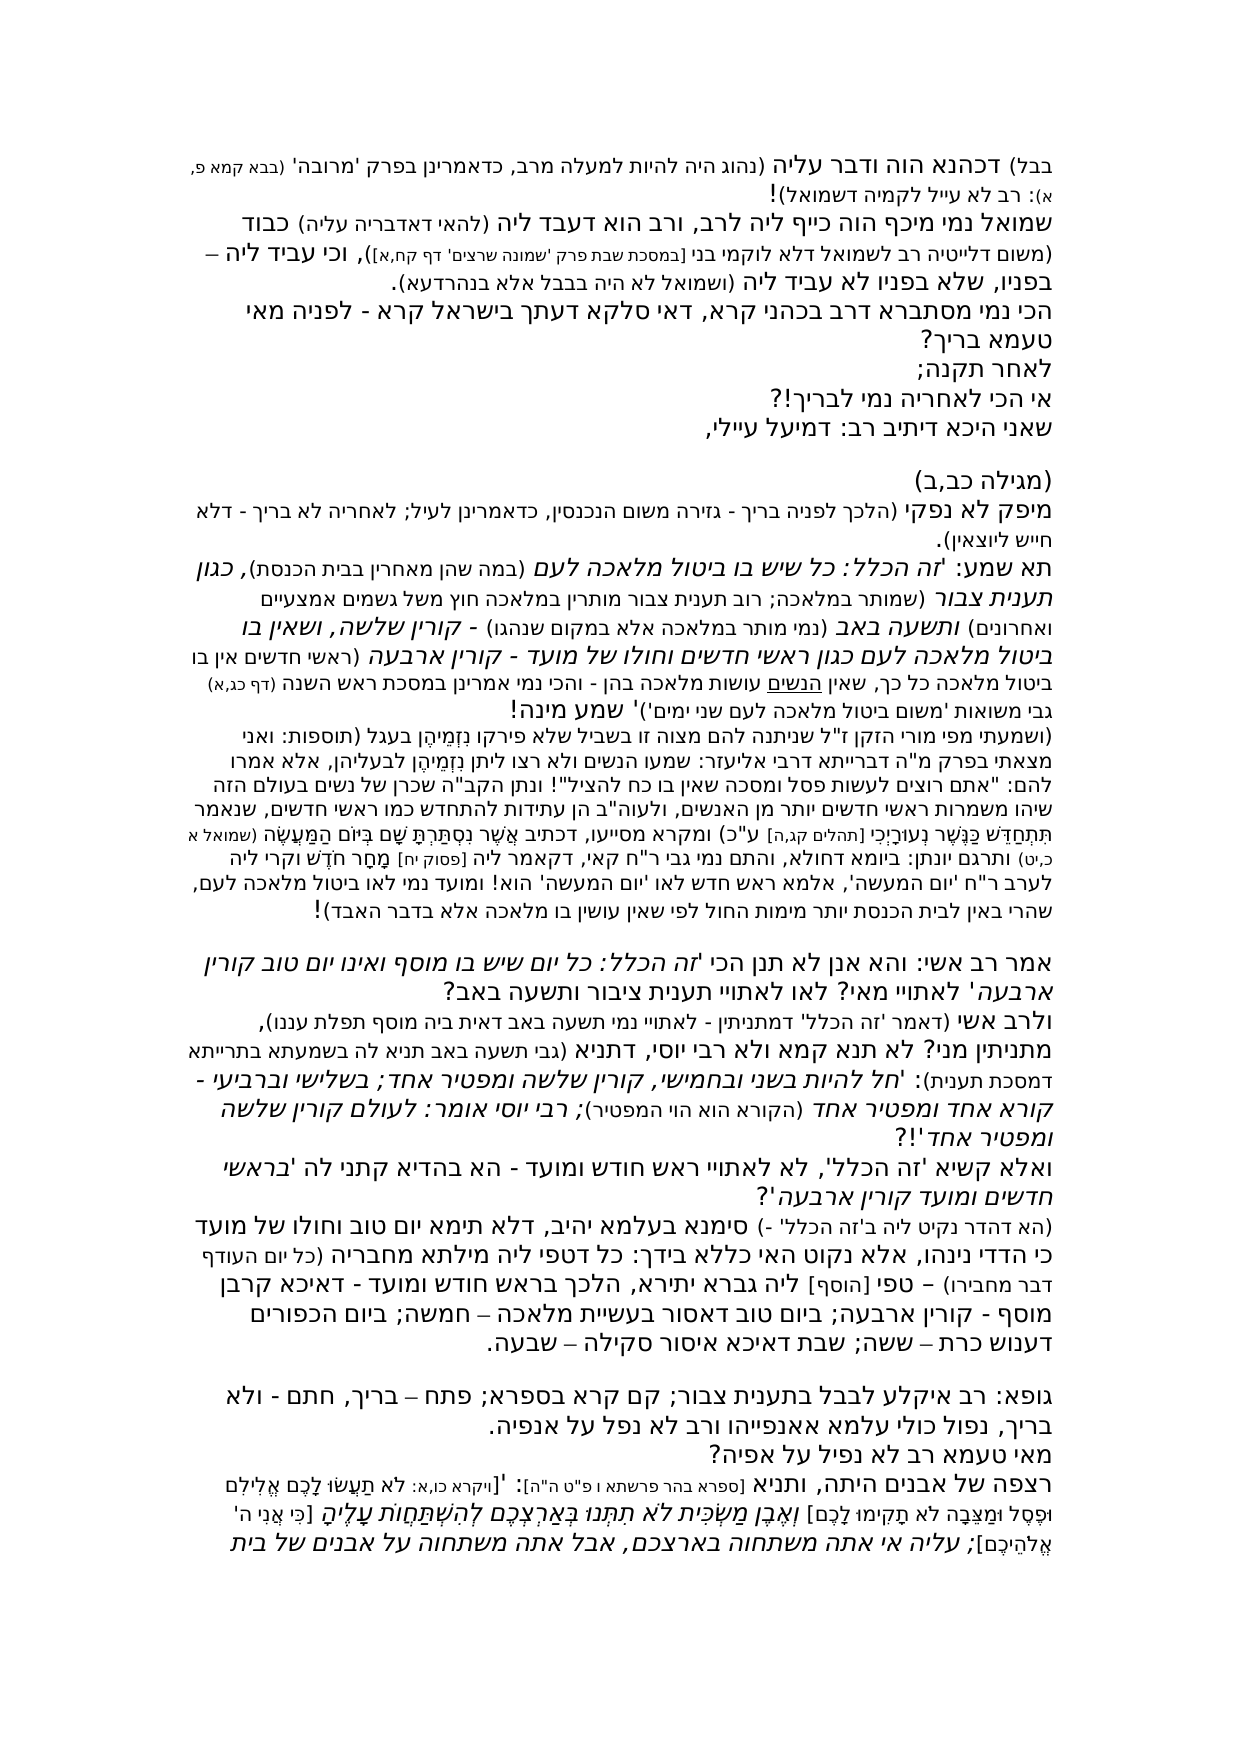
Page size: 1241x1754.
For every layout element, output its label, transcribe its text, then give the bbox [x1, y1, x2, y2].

text ואלא קשיא 'זה הכלל', לא לאתויי ראש חודש ומועד - הא בהדיא קתני לה 'בראשי חדשים ומועד קורין ארבעה'? [187, 1153, 1053, 1211]
text (ושמעתי מפי מורי הזקן ז"ל שניתנה להם מצוה זו בשביל שלא פירקו נִזְמֵיהֶן בעגל (תוספות: ואני מצאתי בפרק מ"ה דברייתא דרבי אליעזר: שמעו הנשים ולא רצו ליתן נִזְמֵיהֶן לבעליהן, אלא אמרו להם: "אתם רוצים לעשות פסל ומסכה שאין בו כח להציל"! ונתן הקב"ה שכרן של נשים בעולם הזה שיהו משמרות ראשי חדשים יותר מן האנשים, ולעוה"ב הן עתידות להתחדש כמו ראשי חדשים, שנאמר תִּתְחַדֵּשׁ כַּנֶּשֶׁר נְעוּרָיְכִי [תהלים קג,ה] ע"כ) ומקרא מסייעו, דכתיב אֲשֶׁר נִסְתַּרְתָּ שָּׁם בְּיּוֹם הַמַּעֲשֶׂה (שמואל א כ,יט) ותרגם יונתן: ביומא דחולא, והתם נמי גבי ר"ח קאי, דקאמר ליה [פסוק יח] מָחָר חֹדֶשׁ וקרי ליה לערב ר"ח 'יום המעשה', אלמא ראש חדש לאו 'יום המעשה' הוא! ומועד נמי לאו ביטול מלאכה לעם, שהרי באין לבית הכנסת יותר מימות החול לפי שאין עושין בו מלאכה אלא בדבר האבד)! [187, 724, 1053, 924]
text תא שמע: 'זה הכלל: כל שיש בו ביטול מלאכה לעם (במה שהן מאחרין בבית הכנסת), כגון תענית צבור (שמותר במלאכה; רוב תענית צבור מותרין במלאכה חוץ משל גשמים אמצעיים ואחרונים) ותשעה באב (נמי מותר במלאכה אלא במקום שנהגו) - קורין שלשה, ושאין בו ביטול מלאכה לעם כגון ראשי חדשים וחולו של מועד - קורין ארבעה (ראשי חדשים אין בו ביטול מלאכה כל כך, שאין הנשים עושות מלאכה בהן - והכי נמי אמרינן במסכת ראש השנה (דף כג,א) גבי משואות 'משום ביטול מלאכה לעם שני ימים')' שמע מינה! [187, 554, 1053, 724]
text רצפה של אבנים היתה, ותניא [ספרא בהר פרשתא ו פ"ט ה"ה]: '[ויקרא כו,א: לֹא תַעֲשׂוּ לָכֶם אֱלִילִם וּפֶסֶל וּמַצֵּבָה לֹא תָקִימוּ לָכֶם] וְאֶבֶן מַשְׂכִּית לֹא תִתְּנוּ בְּאַרְצְכֶם לְהִשְׁתַּחֲוֹת עָלֶיהָ [כִּי אֲנִי ה' אֱלֹהֵיכֶם]; עליה אי אתה משתחוה בארצכם, אבל אתה משתחוה על אבנים של בית [187, 1469, 1053, 1557]
text הכי נמי מסתברא דרב בכהני קרא, דאי סלקא דעתך בישראל קרא - לפניה מאי טעמא בריך? [187, 296, 1053, 354]
text גופא: רב איקלע לבבל בתענית צבור; קם קרא בספרא; פתח – בריך, חתם - ולא בריך, נפול כולי עלמא אאנפייהו ורב לא נפל על אנפיה. [187, 1381, 1053, 1440]
text שאני היכא דיתיב רב: דמיעל עיילי, [187, 413, 1053, 442]
text אי הכי לאחריה נמי לבריך!? [187, 384, 1053, 413]
text בבל) דכהנא הוה ודבר עליה (נהוג היה להיות למעלה מרב, כדאמרינן בפרק 'מרובה' (בבא קמא פ,א): רב לא עייל לקמיה דשמואל)! [187, 150, 1053, 208]
text שמואל נמי מיכף הוה כייף ליה לרב, ורב הוא דעבד ליה (להאי דאדבריה עליה) כבוד (משום דלייטיה רב לשמואל דלא לוקמי בני [במסכת שבת פרק 'שמונה שרצים' דף קח,א]), וכי עביד ליה – בפניו, שלא בפניו לא עביד ליה (ושמואל לא היה בבבל אלא בנהרדעא). [187, 208, 1053, 296]
text אמר רב אשי: והא אנן לא תנן הכי 'זה הכלל: כל יום שיש בו מוסף ואינו יום טוב קורין ארבעה' לאתויי מאי? לאו לאתויי תענית ציבור ותשעה באב? [187, 948, 1053, 1006]
text (הא דהדר נקיט ליה ב'זה הכלל' -) סימנא בעלמא יהיב, דלא תימא יום טוב וחולו של מועד כי הדדי נינהו, אלא נקוט האי כללא בידך: כל דטפי ליה מילתא מחבריה (כל יום העודף דבר מחבירו) – טפי [הוסף] ליה גברא יתירא, הלכך בראש חודש ומועד - דאיכא קרבן מוסף - קורין ארבעה; ביום טוב דאסור בעשיית מלאכה – חמשה; ביום הכפורים דענוש כרת – ששה; שבת דאיכא איסור סקילה – שבעה. [187, 1211, 1053, 1357]
text מאי טעמא רב לא נפיל על אפיה? [187, 1440, 1053, 1469]
text מיפק לא נפקי (הלכך לפניה בריך - גזירה משום הנכנסין, כדאמרינן לעיל; לאחריה לא בריך - דלא חייש ליוצאין). [187, 495, 1053, 554]
text ולרב אשי (דאמר 'זה הכלל' דמתניתין - לאתויי נמי תשעה באב דאית ביה מוסף תפלת עננו), מתניתין מני? לא תנא קמא ולא רבי יוסי, דתניא (גבי תשעה באב תניא לה בשמעתא בתרייתא דמסכת תענית): 'חל להיות בשני ובחמישי, קורין שלשה ומפטיר אחד; בשלישי וברביעי - קורא אחד ומפטיר אחד (הקורא הוא הוי המפטיר); רבי יוסי אומר: לעולם קורין שלשה ומפטיר אחד'!? [187, 1006, 1053, 1153]
text (מגילה כב,ב) [187, 466, 1053, 495]
text לאחר תקנה; [187, 354, 1053, 384]
